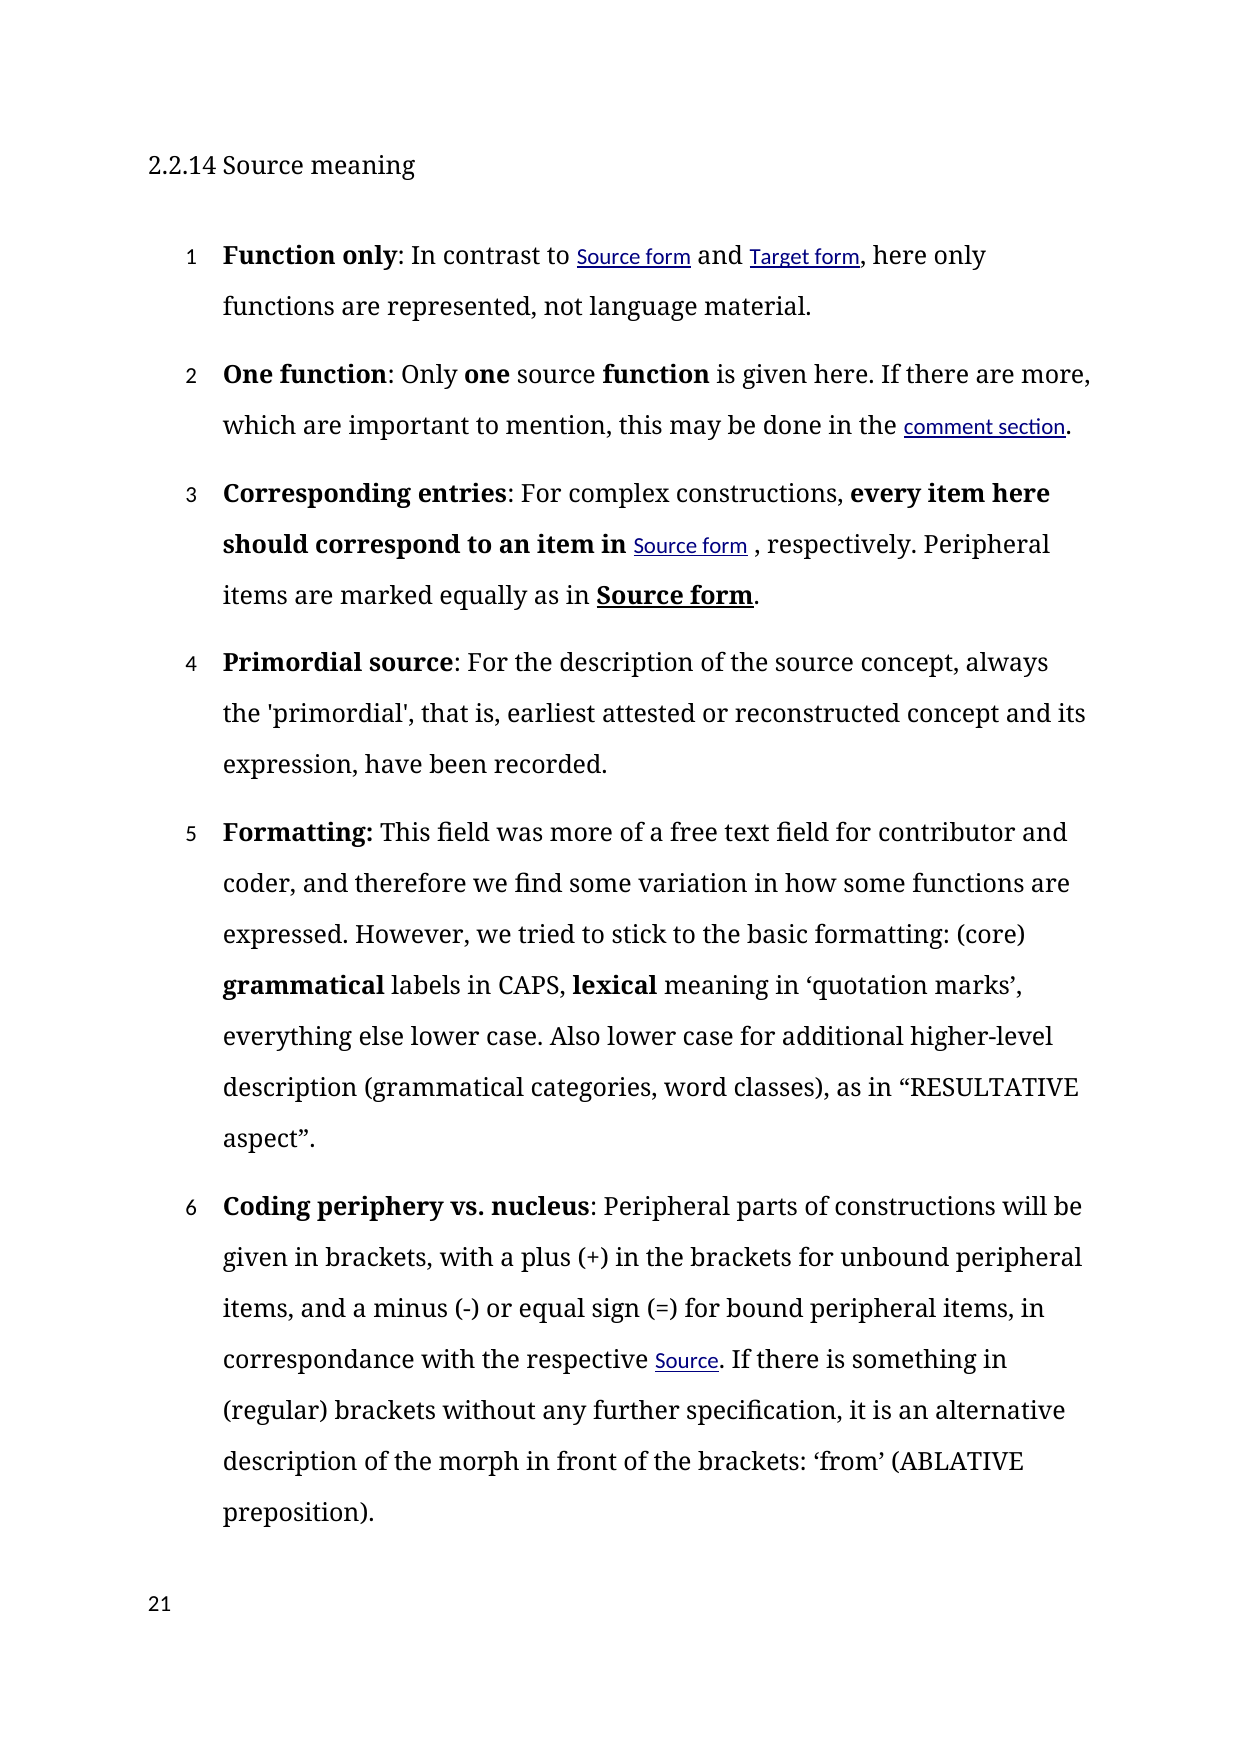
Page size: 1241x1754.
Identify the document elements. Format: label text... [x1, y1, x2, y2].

list Corresponding entries: For complex constructions, every item here should correspond to an item in Source form , respectively. Peripheral items are marked equally as in Source form. [185, 475, 1093, 611]
subtitle 2.2.14 Source meaning [148, 148, 1093, 182]
list Primordial source: For the description of the source concept, always the 'primordial', that is, earliest attested or reconstructed concept and its expression, have been recorded. [185, 645, 1093, 781]
list Coding periphery vs. nucleus: Peripheral parts of constructions will be given in brackets, with a plus (+) in the brackets for unbound peripheral items, and a minus (-) or equal sign (=) for bound peripheral items, in correspondance with the respective Source. If there is something in (regular) brackets without any further specification, it is an alternative description of the morph in front of the brackets: ‘from’ (ABLATIVE preposition). [185, 1189, 1093, 1529]
list Formatting: This field was more of a free text field for contributor and coder, and therefore we find some variation in how some functions are expressed. However, we tried to stick to the basic formatting: (core) grammatical labels in CAPS, lexical meaning in ‘quotation marks’, everything else lower case. Also lower case for additional higher-level description (grammatical categories, word classes), as in “RESULTATIVE aspect”. [185, 815, 1093, 1155]
list Function only: In contrast to Source form and Target form, here only functions are represented, not language material. [185, 238, 1093, 323]
list One function: Only one source function is given here. If there are more, which are important to mention, this may be done in the comment section. [185, 357, 1093, 442]
